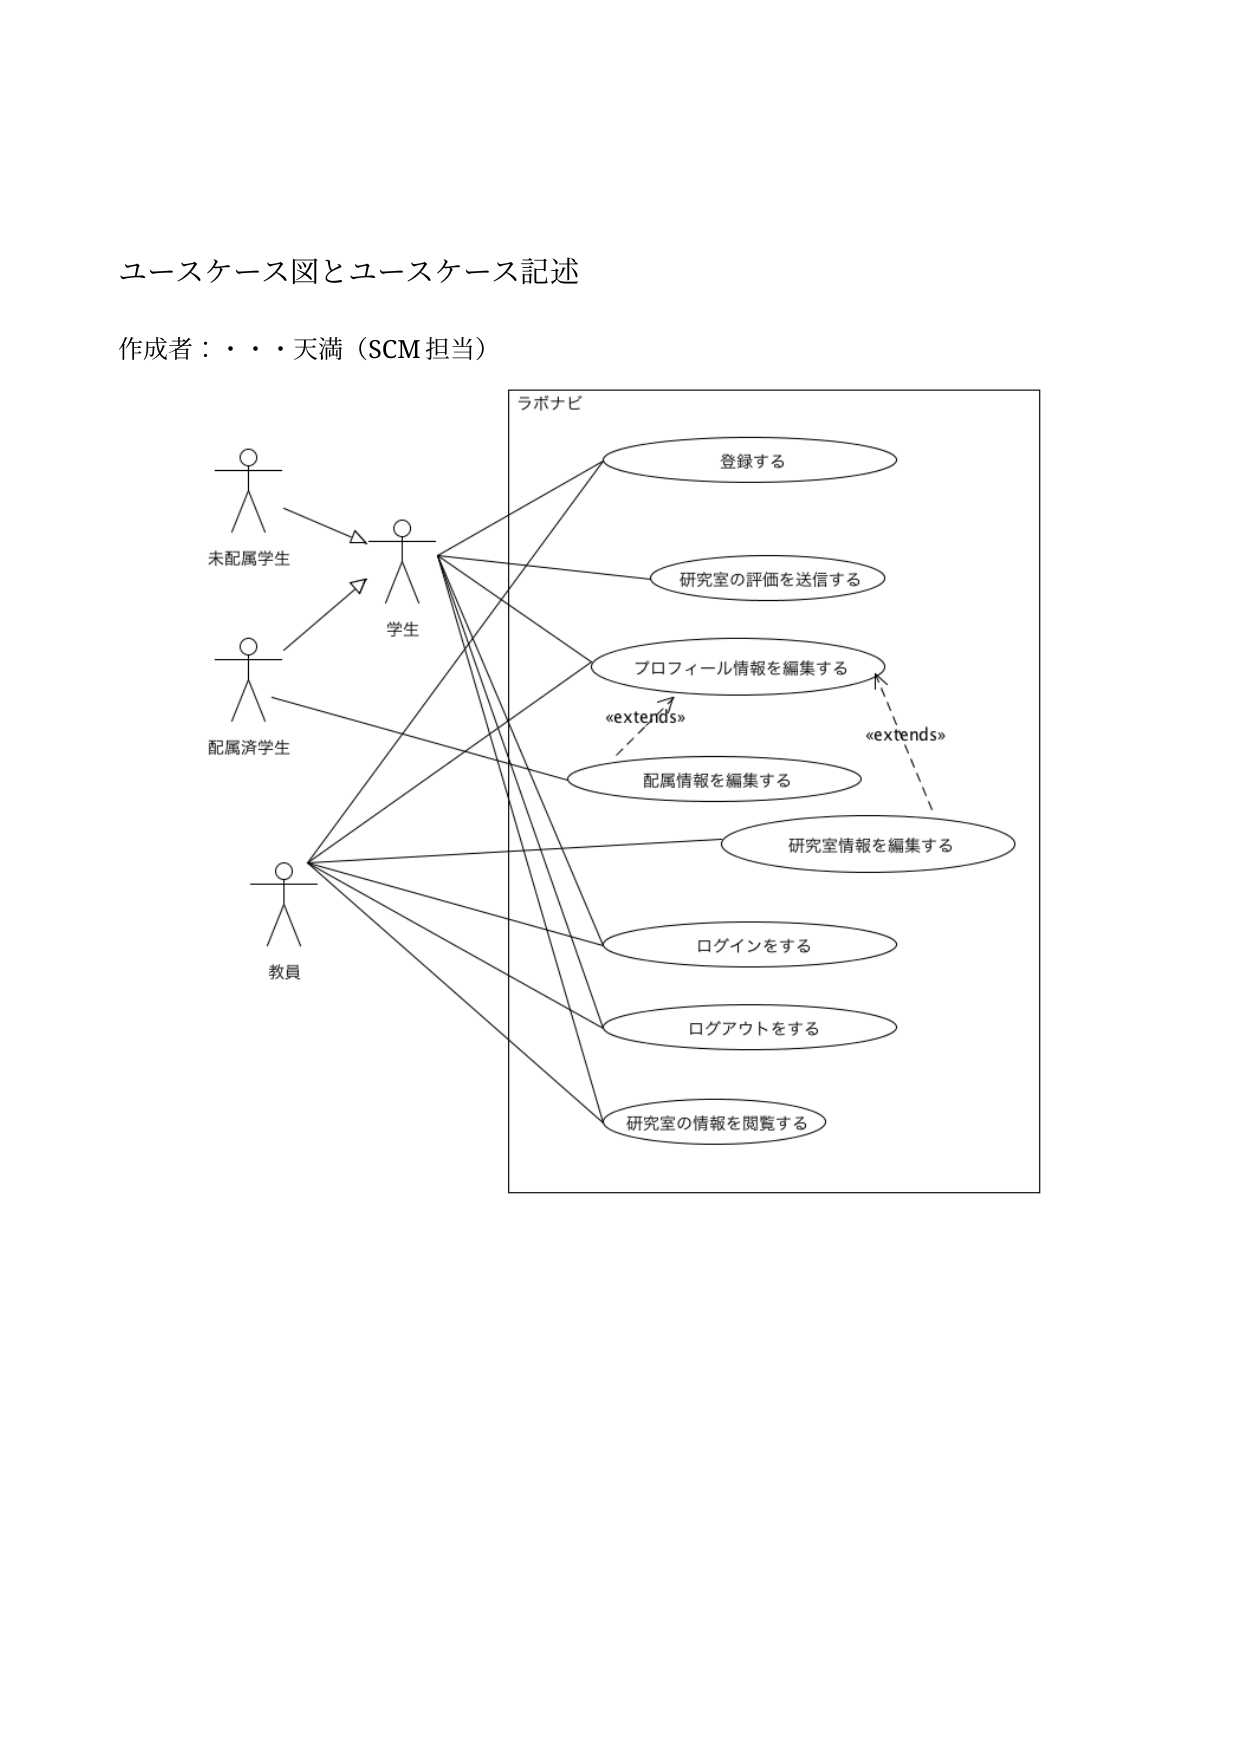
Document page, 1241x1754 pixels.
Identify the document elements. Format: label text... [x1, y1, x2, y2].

text 作成者：・・・天満（SCM担当） [118, 330, 1122, 366]
text ユースケース図とユースケース記述 [118, 249, 1122, 291]
picture [177, 366, 1063, 1217]
